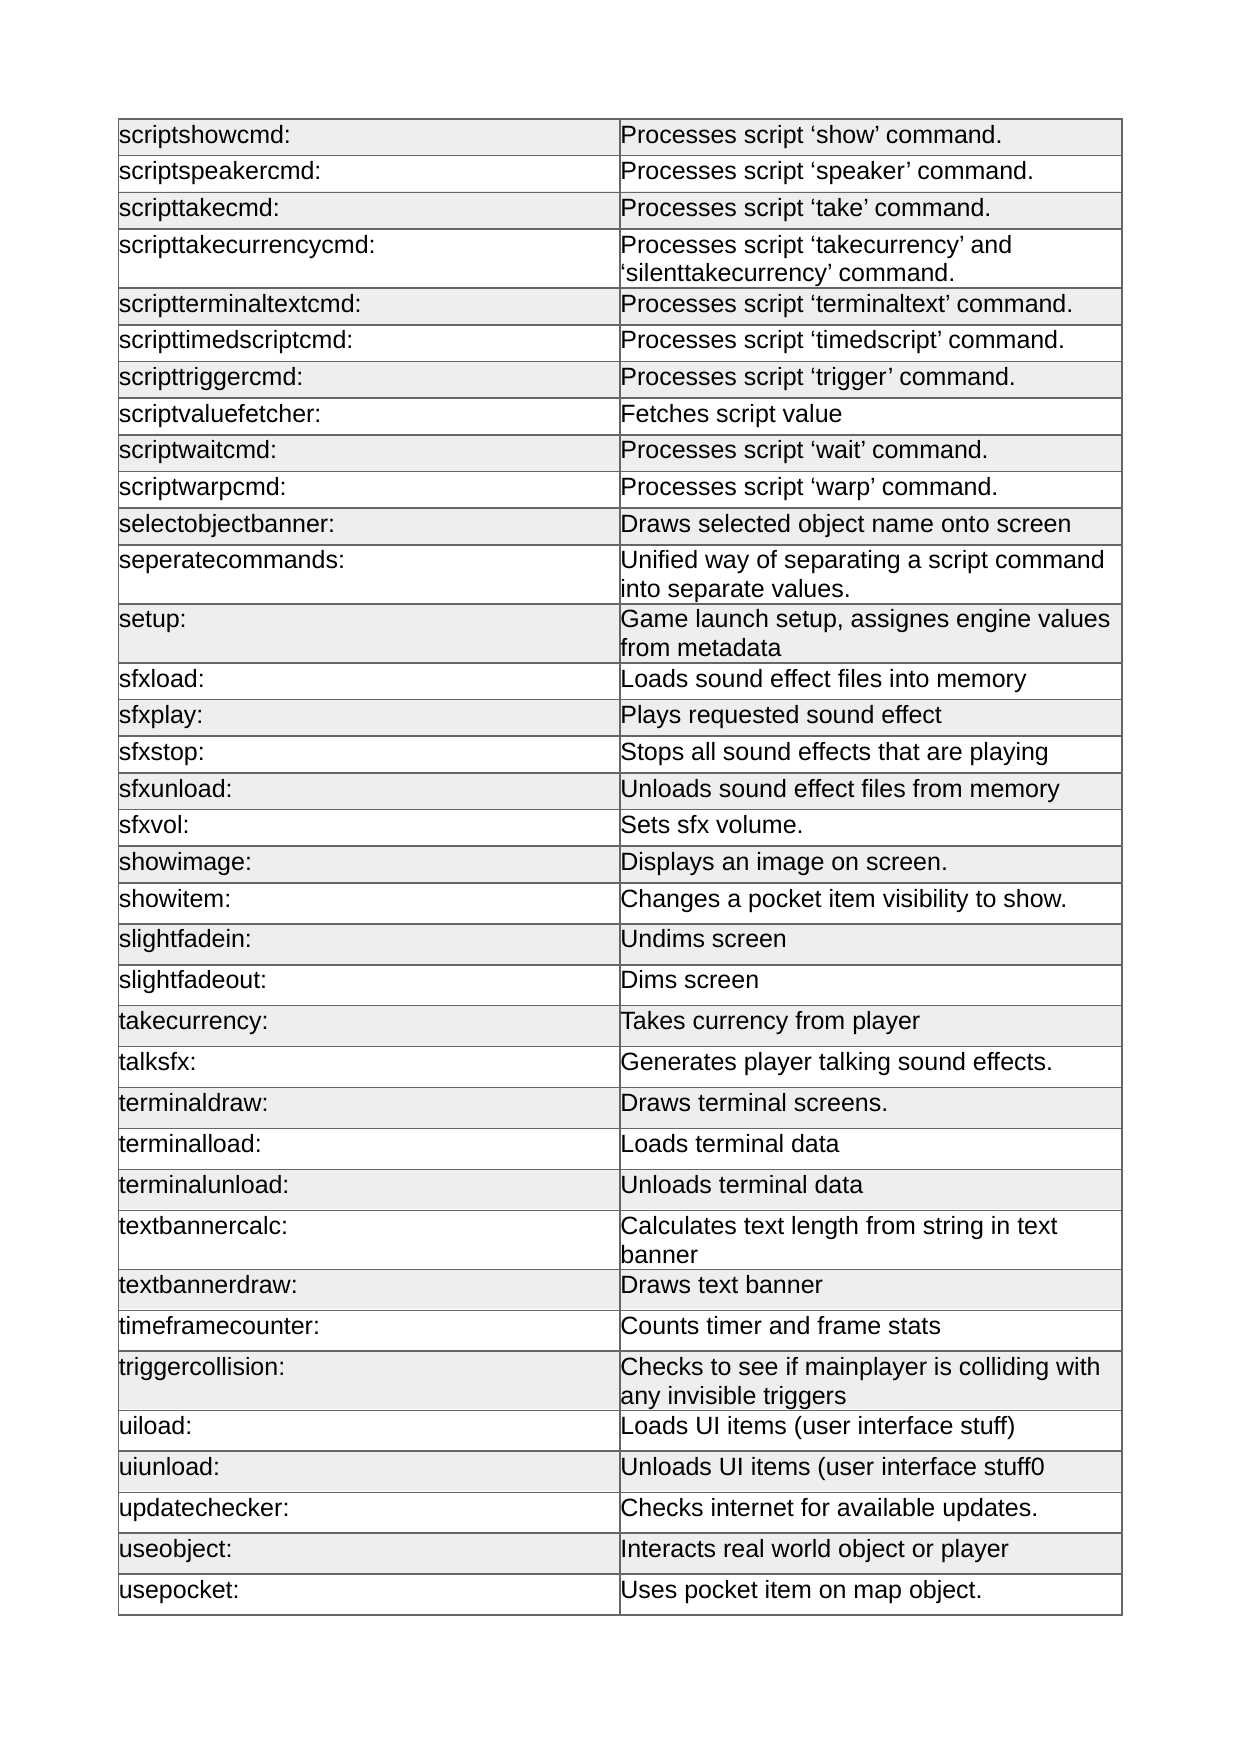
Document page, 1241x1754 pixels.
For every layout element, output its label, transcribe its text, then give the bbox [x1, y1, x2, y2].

table_cell Stops all sound effects that are playing [621, 737, 1121, 772]
table_cell textbannercalc: [119, 1211, 619, 1268]
table_cell scripttakecmd: [119, 193, 619, 228]
table_cell Game launch setup, assignes engine values from metadata [621, 605, 1121, 662]
table_cell Calculates text length from string in text banner [621, 1211, 1121, 1268]
table_cell Checks internet for available updates. [621, 1493, 1121, 1532]
table_cell updatechecker: [119, 1493, 619, 1532]
table_cell Loads terminal data [621, 1129, 1121, 1168]
table_cell Uses pocket item on map object. [621, 1575, 1121, 1614]
table_cell scriptwarpcmd: [119, 472, 619, 507]
table_cell setup: [119, 605, 619, 662]
table_cell Processes script ‘take’ command. [621, 193, 1121, 228]
table_cell sfxvol: [119, 810, 619, 845]
table_cell scriptspeakercmd: [119, 156, 619, 191]
table_cell Generates player talking sound effects. [621, 1047, 1121, 1087]
table_cell Draws text banner [621, 1270, 1121, 1309]
table_cell Processes script ‘show’ command. [621, 120, 1121, 155]
table_cell Unloads UI items (user interface stuff0 [621, 1452, 1121, 1491]
table_cell scriptterminaltextcmd: [119, 289, 619, 324]
table_cell slightfadein: [119, 925, 619, 964]
table_cell Draws terminal screens. [621, 1088, 1121, 1128]
table_cell Processes script ‘speaker’ command. [621, 156, 1121, 191]
table_cell terminaldraw: [119, 1088, 619, 1128]
table_cell Processes script ‘timedscript’ command. [621, 326, 1121, 361]
table_cell Processes script ‘wait’ command. [621, 436, 1121, 471]
table_cell Displays an image on screen. [621, 847, 1121, 882]
table_cell Fetches script value [621, 399, 1121, 434]
table_cell Unified way of separating a script command into separate values. [621, 546, 1121, 603]
table_cell Draws selected object name onto screen [621, 509, 1121, 544]
table_cell talksfx: [119, 1047, 619, 1087]
table_cell Counts timer and frame stats [621, 1311, 1121, 1350]
table_cell seperatecommands: [119, 546, 619, 603]
table_cell Processes script ‘takecurrency’ and ‘silenttakecurrency’ command. [621, 230, 1121, 287]
table_cell sfxstop: [119, 737, 619, 772]
table_cell Dims screen [621, 966, 1121, 1005]
table_cell Loads UI items (user interface stuff) [621, 1411, 1121, 1450]
table_cell Takes currency from player [621, 1006, 1121, 1046]
table_cell timeframecounter: [119, 1311, 619, 1350]
table_cell sfxplay: [119, 700, 619, 735]
table_cell scripttriggercmd: [119, 362, 619, 397]
table_cell Changes a pocket item visibility to show. [621, 884, 1121, 923]
table_cell Unloads terminal data [621, 1170, 1121, 1209]
table_cell Interacts real world object or player [621, 1534, 1121, 1573]
table_cell selectobjectbanner: [119, 509, 619, 544]
table_cell uiload: [119, 1411, 619, 1450]
table_cell scriptvaluefetcher: [119, 399, 619, 434]
table_cell Sets sfx volume. [621, 810, 1121, 845]
table_cell sfxunload: [119, 774, 619, 809]
table_cell scriptshowcmd: [119, 120, 619, 155]
table_cell slightfadeout: [119, 966, 619, 1005]
table_cell takecurrency: [119, 1006, 619, 1046]
table_cell Processes script ‘warp’ command. [621, 472, 1121, 507]
table_cell scriptwaitcmd: [119, 436, 619, 471]
table_cell Checks to see if mainplayer is colliding with any invisible triggers [621, 1352, 1121, 1409]
table_cell scripttimedscriptcmd: [119, 326, 619, 361]
table_cell terminalload: [119, 1129, 619, 1168]
table_cell textbannerdraw: [119, 1270, 619, 1309]
table_cell Undims screen [621, 925, 1121, 964]
table_cell terminalunload: [119, 1170, 619, 1209]
table_cell uiunload: [119, 1452, 619, 1491]
table_cell showitem: [119, 884, 619, 923]
table_cell usepocket: [119, 1575, 619, 1614]
table_cell sfxload: [119, 664, 619, 699]
table_cell useobject: [119, 1534, 619, 1573]
table_cell triggercollision: [119, 1352, 619, 1409]
table_cell Loads sound effect files into memory [621, 664, 1121, 699]
table_cell Processes script ‘trigger’ command. [621, 362, 1121, 397]
table_cell Unloads sound effect files from memory [621, 774, 1121, 809]
table_cell Plays requested sound effect [621, 700, 1121, 735]
table_cell Processes script ‘terminaltext’ command. [621, 289, 1121, 324]
table_cell scripttakecurrencycmd: [119, 230, 619, 287]
table_cell showimage: [119, 847, 619, 882]
